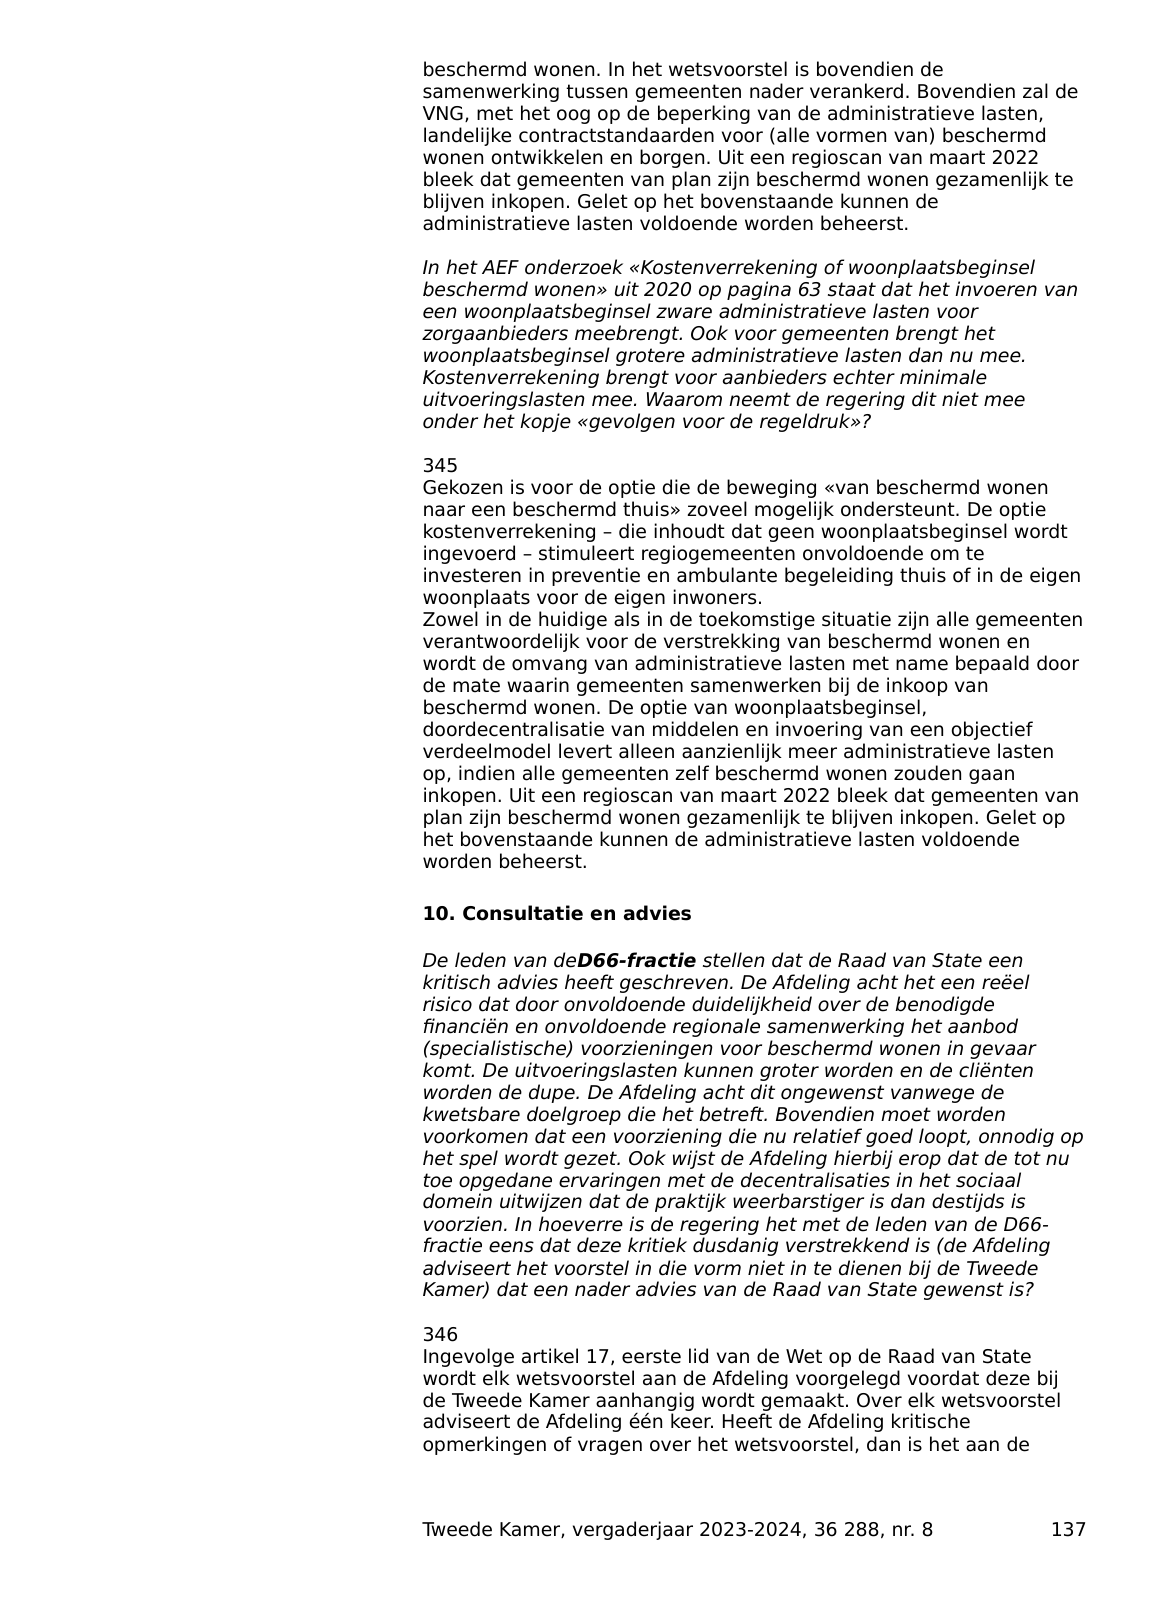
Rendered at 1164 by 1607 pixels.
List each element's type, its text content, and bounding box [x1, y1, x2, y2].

text Zowel in de huidige als in de toekomstige situatie zijn alle gemeenten verantwoordelijk voor de verstrekking van beschermd wonen en wordt de omvang van administratieve lasten met name bepaald door de mate waarin gemeenten samenwerken bij de inkoop van beschermd wonen. De optie van woonplaatsbeginsel, doordecentralisatie van middelen en invoering van een objectief verdeelmodel levert alleen aanzienlijk meer administratieve lasten op, indien alle gemeenten zelf beschermd wonen zouden gaan inkopen. Uit een regioscan van maart 2022 bleek dat gemeenten van plan zijn beschermd wonen gezamenlijk te blijven inkopen. Gelet op het bovenstaande kunnen de administratieve lasten voldoende worden beheerst. [422, 609, 1087, 873]
text Ingevolge artikel 17, eerste lid van de Wet op de Raad van State wordt elk wetsvoorstel aan de Afdeling voorgelegd voordat deze bij de Tweede Kamer aanhangig wordt gemaakt. Over elk wetsvoorstel adviseert de Afdeling één keer. Heeft de Afdeling kritische opmerkingen of vragen over het wetsvoorstel, dan is het aan de [422, 1346, 1087, 1455]
text 345 [422, 455, 1087, 477]
subtitle 10. Consultatie en advies [422, 903, 1087, 925]
text 346 [422, 1323, 1087, 1346]
text Gekozen is voor de optie die de beweging «van beschermd wonen naar een beschermd thuis» zoveel mogelijk ondersteunt. De optie kostenverrekening – die inhoudt dat geen woonplaatsbeginsel wordt ingevoerd – stimuleert regiogemeenten onvoldoende om te investeren in preventie en ambulante begeleiding thuis of in de eigen woonplaats voor de eigen inwoners. [422, 477, 1087, 609]
text De leden van deD66-fractie stellen dat de Raad van State een kritisch advies heeft geschreven. De Afdeling acht het een reëel risico dat door onvoldoende duidelijkheid over de benodigde financiën en onvoldoende regionale samenwerking het aanbod (specialistische) voorzieningen voor beschermd wonen in gevaar komt. De uitvoeringslasten kunnen groter worden en de cliënten worden de dupe. De Afdeling acht dit ongewenst vanwege de kwetsbare doelgroep die het betreft. Bovendien moet worden voorkomen dat een voorziening die nu relatief goed loopt, onnodig op het spel wordt gezet. Ook wijst de Afdeling hierbij erop dat de tot nu toe opgedane ervaringen met de decentralisaties in het sociaal domein uitwijzen dat de praktijk weerbarstiger is dan destijds is voorzien. In hoeverre is de regering het met de leden van de D66-fractie eens dat deze kritiek dusdanig verstrekkend is (de Afdeling adviseert het voorstel in die vorm niet in te dienen bij de Tweede Kamer) dat een nader advies van de Raad van State gewenst is? [422, 950, 1087, 1301]
text beschermd wonen. In het wetsvoorstel is bovendien de samenwerking tussen gemeenten nader verankerd. Bovendien zal de VNG, met het oog op de beperking van de administratieve lasten, landelijke contractstandaarden voor (alle vormen van) beschermd wonen ontwikkelen en borgen. Uit een regioscan van maart 2022 bleek dat gemeenten van plan zijn beschermd wonen gezamenlijk te blijven inkopen. Gelet op het bovenstaande kunnen de administratieve lasten voldoende worden beheerst. [422, 59, 1087, 235]
text In het AEF onderzoek «Kostenverrekening of woonplaatsbeginsel beschermd wonen» uit 2020 op pagina 63 staat dat het invoeren van een woonplaatsbeginsel zware administratieve lasten voor zorgaanbieders meebrengt. Ook voor gemeenten brengt het woonplaatsbeginsel grotere administratieve lasten dan nu mee. Kostenverrekening brengt voor aanbieders echter minimale uitvoeringslasten mee. Waarom neemt de regering dit niet mee onder het kopje «gevolgen voor de regeldruk»? [422, 257, 1087, 433]
